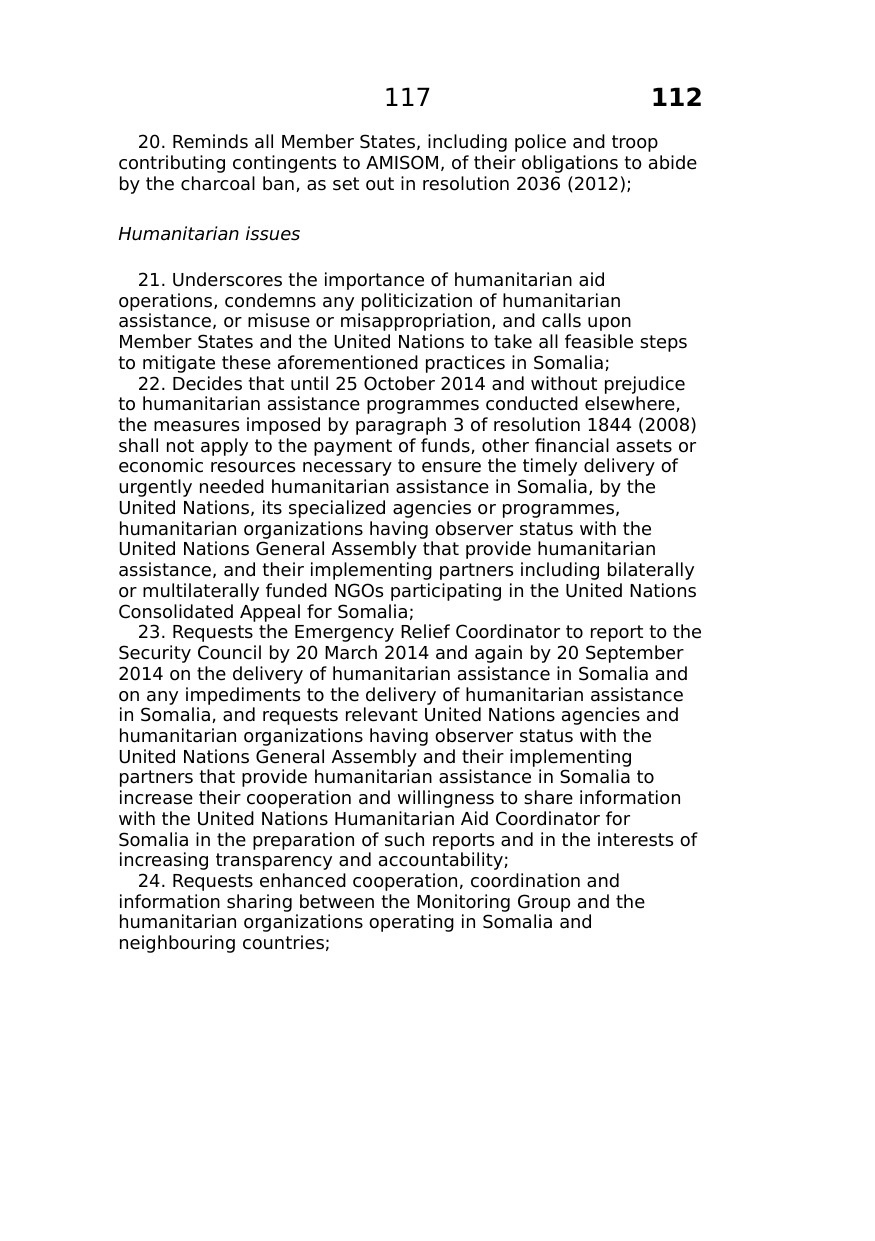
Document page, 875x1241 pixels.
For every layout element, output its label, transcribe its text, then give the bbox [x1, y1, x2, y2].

subtitle Humanitarian issues [118, 224, 703, 245]
text 22. Decides that until 25 October 2014 and without prejudice to humanitarian assistance programmes conducted elsewhere, the measures imposed by paragraph 3 of resolution 1844 (2008) shall not apply to the payment of funds, other financial assets or economic resources necessary to ensure the timely delivery of urgently needed humanitarian assistance in Somalia, by the United Nations, its specialized agencies or programmes, humanitarian organizations having observer status with the United Nations General Assembly that provide humanitarian assistance, and their implementing partners including bilaterally or multilaterally funded NGOs participating in the United Nations Consolidated Appeal for Somalia; [118, 373, 703, 622]
text 20. Reminds all Member States, including police and troop contributing contingents to AMISOM, of their obligations to abide by the charcoal ban, as set out in resolution 2036 (2012); [118, 132, 703, 194]
text 24. Requests enhanced cooperation, coordination and information sharing between the Monitoring Group and the humanitarian organizations operating in Somalia and neighbouring countries; [118, 871, 703, 954]
text 23. Requests the Emergency Relief Coordinator to report to the Security Council by 20 March 2014 and again by 20 September 2014 on the delivery of humanitarian assistance in Somalia and on any impediments to the delivery of humanitarian assistance in Somalia, and requests relevant United Nations agencies and humanitarian organizations having observer status with the United Nations General Assembly and their implementing partners that provide humanitarian assistance in Somalia to increase their cooperation and willingness to share information with the United Nations Humanitarian Aid Coordinator for Somalia in the preparation of such reports and in the interests of increasing transparency and accountability; [118, 622, 703, 871]
text 21. Underscores the importance of humanitarian aid operations, condemns any politicization of humanitarian assistance, or misuse or misappropriation, and calls upon Member States and the United Nations to take all feasible steps to mitigate these aforementioned practices in Somalia; [118, 270, 703, 373]
